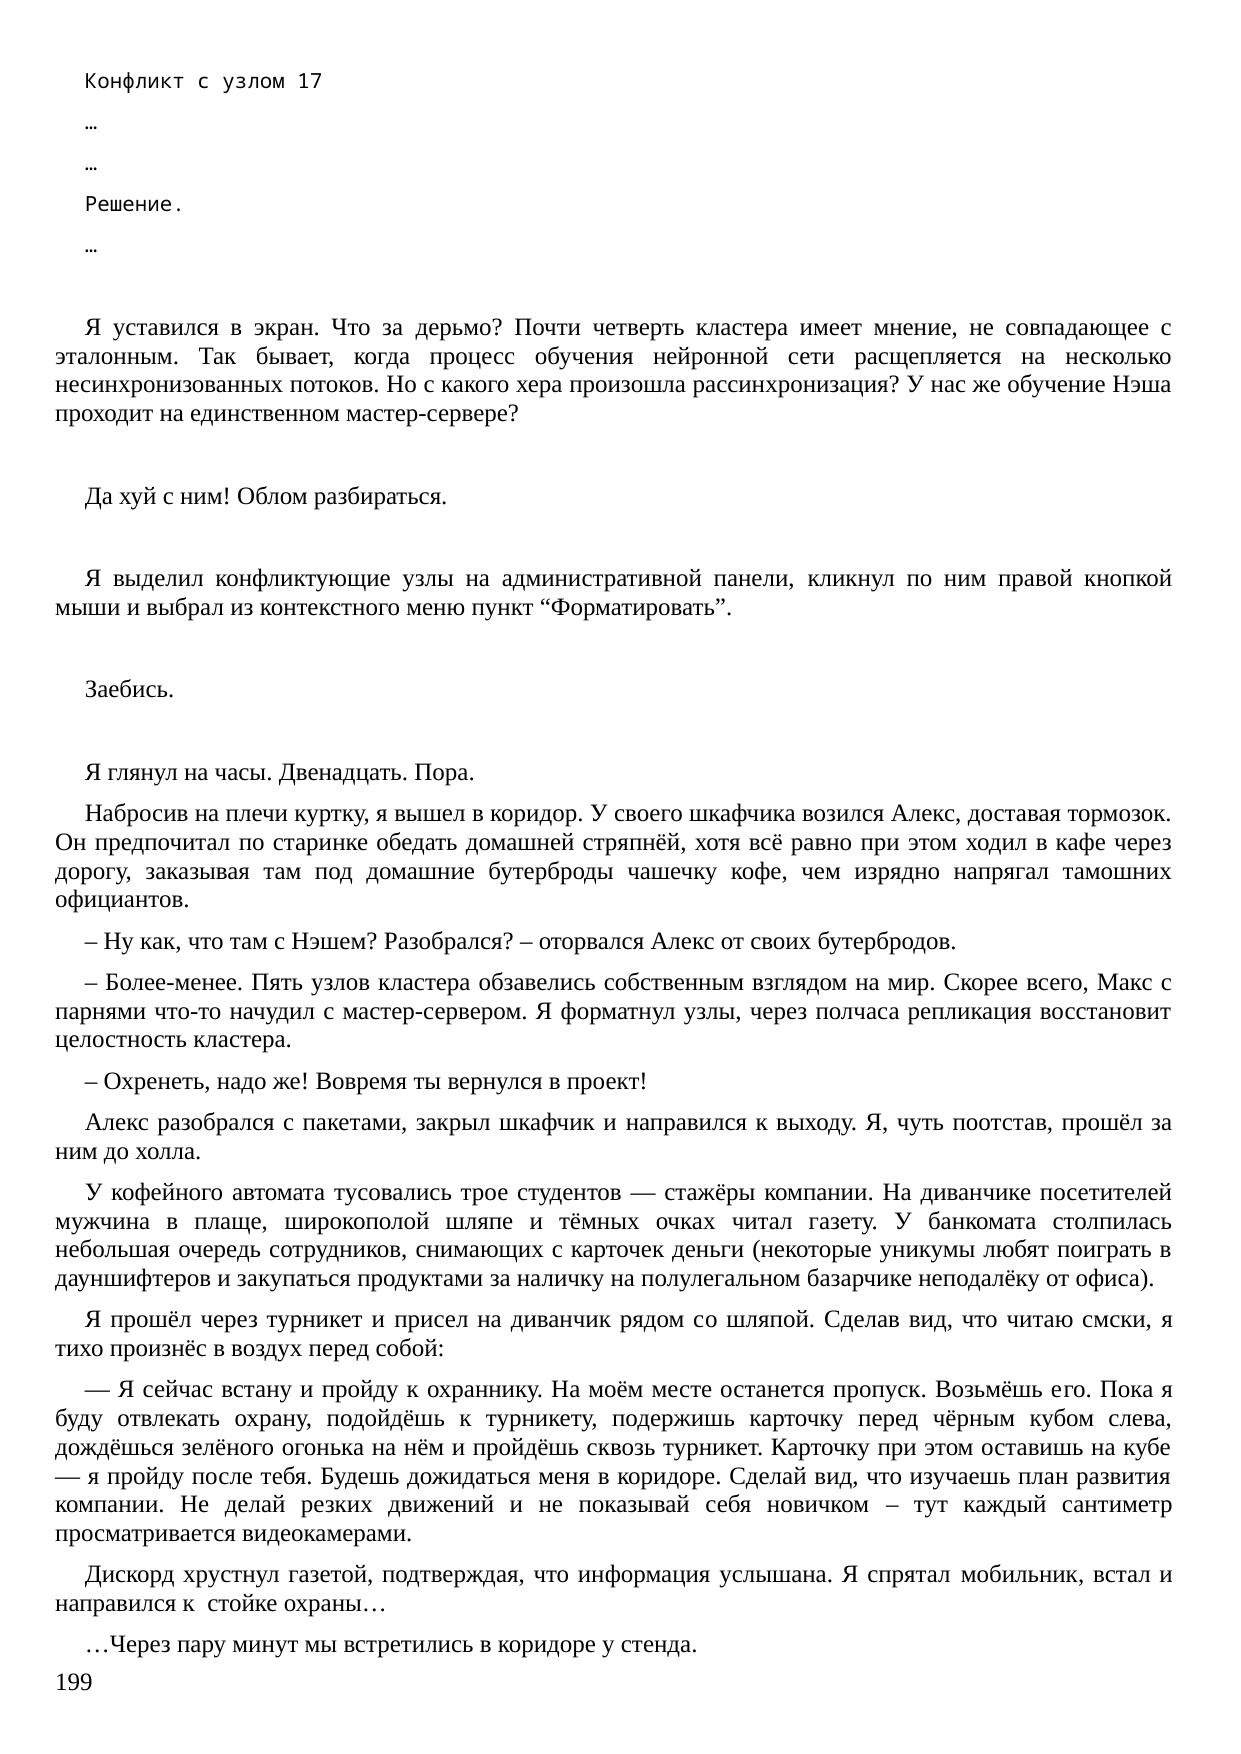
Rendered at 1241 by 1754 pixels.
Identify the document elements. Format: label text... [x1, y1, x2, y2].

text Я выделил конфликтующие узлы на административной панели, кликнул по ним правой кнопкой мыши и выбрал из контекстного меню пункт “Форматировать”. [55, 563, 1173, 621]
text — Я сейчас встану и пройду к охраннику. На моём месте останется пропуск. Возьмёшь его. Пока я буду отвлекать охрану, подойдёшь к турникету, подержишь карточку перед чёрным кубом слева, дождёшься зелёного огонька на нём и пройдёшь сквозь турникет. Карточку при этом оставишь на кубе — я пройду после тебя. Будешь дожидаться меня в коридоре. Сделай вид, что изучаешь план развития компании. Не делай резких движений и не показывай себя новичком – тут каждый сантиметр просматривается видеокамерами. [55, 1374, 1173, 1547]
text Конфликт с узлом 17 [55, 66, 1173, 94]
text Решение. [55, 189, 1173, 217]
text Я уставился в экран. Что за дерьмо? Почти четверть кластера имеет мнение, не совпадающее с эталонным. Так бывает, когда процесс обучения нейронной сети расщепляется на несколько несинхронизованных потоков. Но с какого хера произошла рассинхронизация? У нас же обучение Нэша проходит на единственном мастер-сервере? [55, 312, 1173, 427]
text Дискорд хрустнул газетой, подтверждая, что информация услышана. Я спрятал мобильник, встал и направился к стойке охраны… [55, 1559, 1173, 1617]
text … [55, 107, 1173, 135]
text – Охренеть, надо же! Вовремя ты вернулся в проект! [55, 1066, 1173, 1094]
text Я глянул на часы. Двенадцать. Пора. [55, 757, 1173, 786]
text Алекс разобрался с пакетами, закрыл шкафчик и направился к выходу. Я, чуть поотстав, прошёл за ним до холла. [55, 1107, 1173, 1164]
text Я прошёл через турникет и присел на диванчик рядом со шляпой. Сделав вид, что читаю смски, я тихо произнёс в воздух перед собой: [55, 1304, 1173, 1362]
text … [55, 148, 1173, 176]
text Да хуй с ним! Облом разбираться. [55, 481, 1173, 509]
text Набросив на плечи куртку, я вышел в коридор. У своего шкафчика возился Алекс, доставая тормозок. Он предпочитал по старинке обедать домашней стряпнёй, хотя всё равно при этом ходил в кафе через дорогу, заказывая там под домашние бутерброды чашечку кофе, чем изрядно напрягал тамошних официантов. [55, 798, 1173, 913]
text …Через пару минут мы встретились в коридоре у стенда. [55, 1629, 1173, 1658]
text – Более-менее. Пять узлов кластера обзавелись собственным взглядом на мир. Скорее всего, Макс с парнями что-то начудил с мастер-сервером. Я форматнул узлы, через полчаса репликация восстановит целостность кластера. [55, 967, 1173, 1053]
text Заебись. [55, 674, 1173, 703]
text – Ну как, что там с Нэшем? Разобрался? – оторвался Алекс от своих бутербродов. [55, 926, 1173, 954]
text … [55, 230, 1173, 258]
text У кофейного автомата тусовались трое студентов — стажёры компании. На диванчике посетителей мужчина в плаще, широкополой шляпе и тёмных очках читал газету. У банкомата столпилась небольшая очередь сотрудников, снимающих с карточек деньги (некоторые уникумы любят поиграть в дауншифтеров и закупаться продуктами за наличку на полулегальном базарчике неподалёку от офиса). [55, 1177, 1173, 1292]
